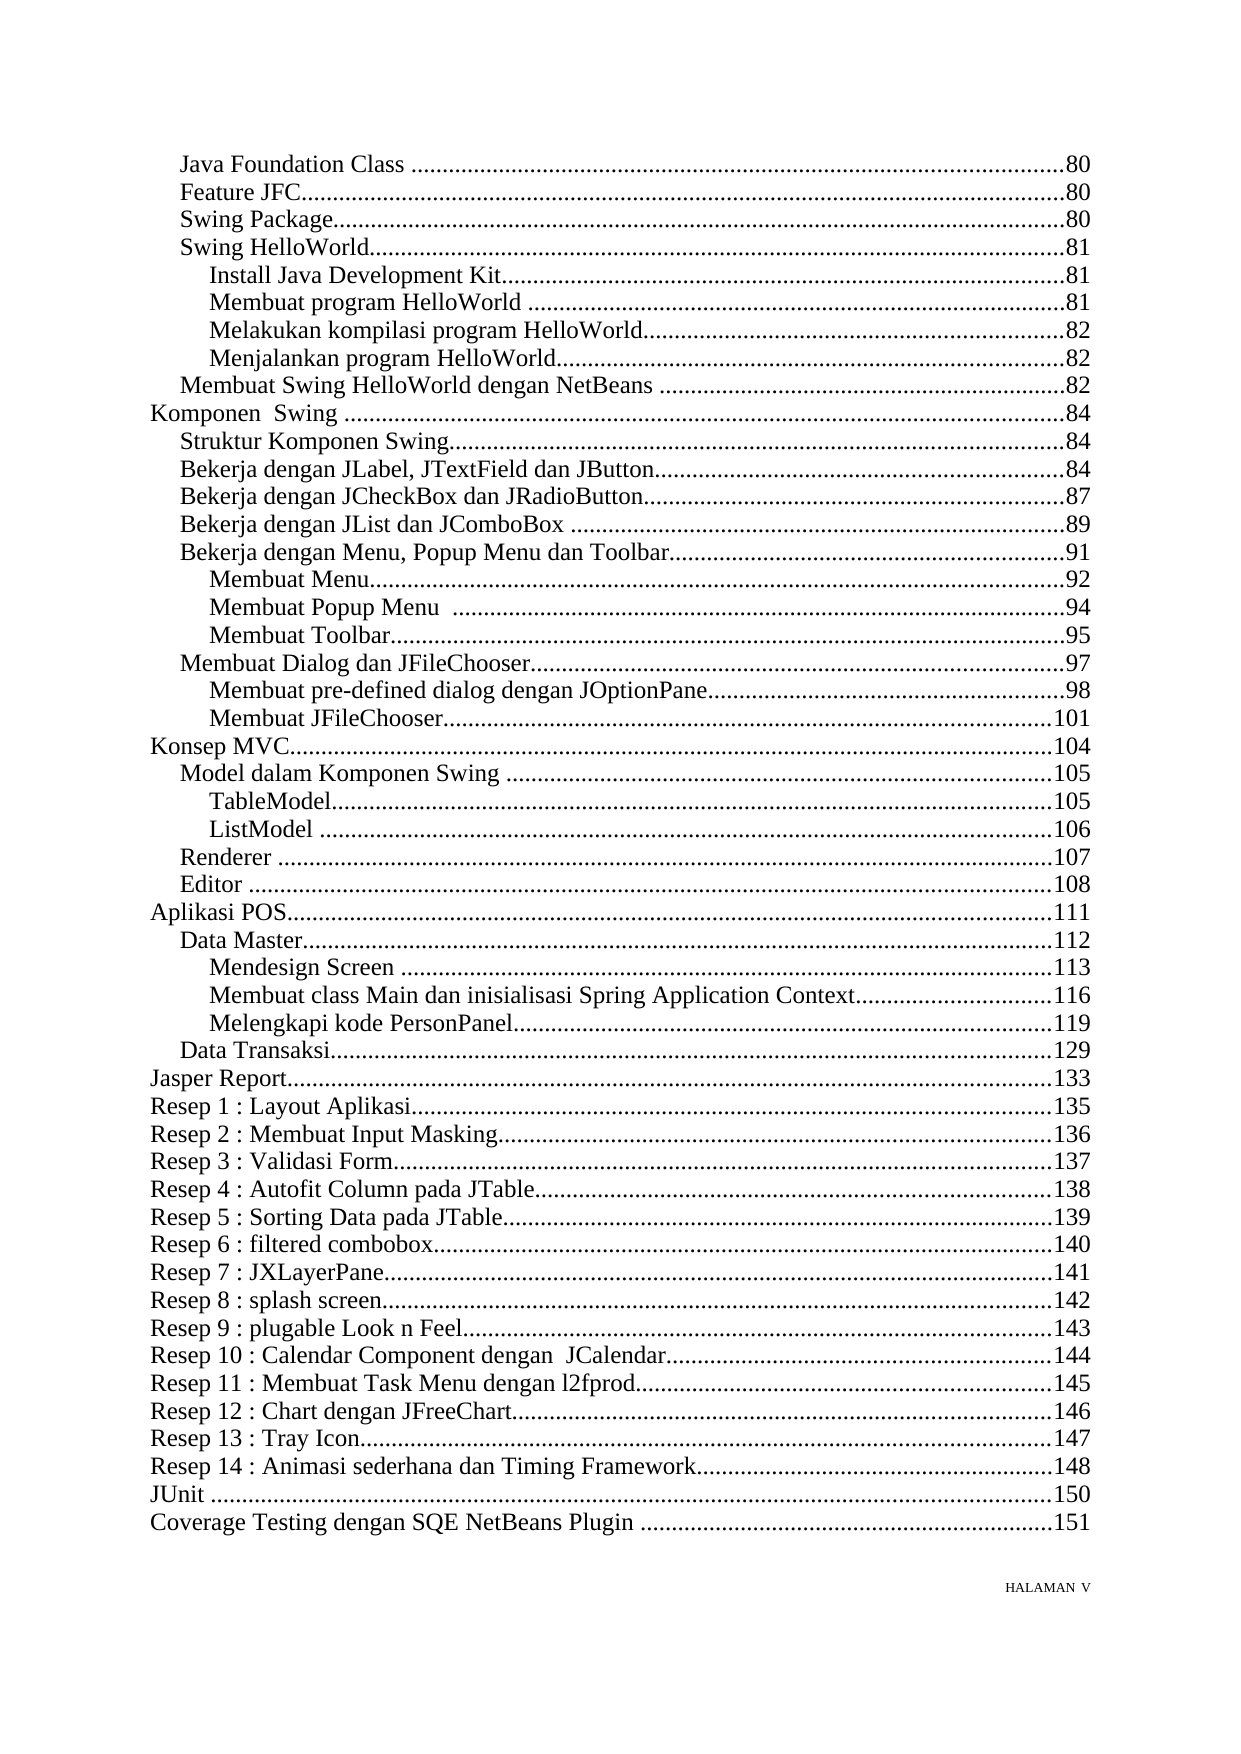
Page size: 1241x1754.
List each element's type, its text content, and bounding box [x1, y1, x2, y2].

text Bekerja dengan JCheckBox dan JRadioButton 87 [179, 482, 1091, 510]
text Membuat pre-defined dialog dengan JOptionPane 98 [209, 676, 1091, 704]
text Resep 3 : Validasi Form 137 [150, 1147, 1091, 1175]
text Resep 14 : Animasi sederhana dan Timing Framework 148 [150, 1452, 1091, 1480]
text Resep 6 : filtered combobox 140 [150, 1231, 1091, 1258]
text Melakukan kompilasi program HelloWorld 82 [209, 316, 1091, 344]
text Membuat Swing HelloWorld dengan NetBeans 82 [179, 372, 1091, 399]
text Membuat Toolbar 95 [209, 621, 1091, 649]
text Install Java Development Kit 81 [209, 261, 1091, 288]
text Feature JFC 80 [179, 178, 1091, 205]
text Model dalam Komponen Swing 105 [179, 759, 1091, 787]
text Resep 10 : Calendar Component dengan JCalendar 144 [150, 1341, 1091, 1369]
text Jasper Report 133 [150, 1064, 1091, 1092]
text JUnit 150 [150, 1480, 1091, 1508]
text Membuat class Main dan inisialisasi Spring Application Context 116 [209, 981, 1091, 1009]
text Renderer 107 [179, 843, 1091, 870]
text Konsep MVC 104 [150, 732, 1091, 759]
text Java Foundation Class 80 [179, 150, 1091, 178]
text Membuat JFileChooser 101 [209, 704, 1091, 732]
text Coverage Testing dengan SQE NetBeans Plugin 151 [150, 1508, 1091, 1535]
text Swing HelloWorld 81 [179, 233, 1091, 261]
text Mendesign Screen 113 [209, 953, 1091, 981]
text Resep 12 : Chart dengan JFreeChart 146 [150, 1397, 1091, 1424]
text Resep 5 : Sorting Data pada JTable 139 [150, 1203, 1091, 1231]
text Bekerja dengan JLabel, JTextField dan JButton 84 [179, 455, 1091, 482]
text TableModel 105 [209, 787, 1091, 815]
text Resep 2 : Membuat Input Masking 136 [150, 1120, 1091, 1147]
text Membuat Dialog dan JFileChooser 97 [179, 649, 1091, 676]
text Membuat Popup Menu 94 [209, 593, 1091, 621]
text Resep 9 : plugable Look n Feel 143 [150, 1314, 1091, 1341]
text Aplikasi POS 111 [150, 898, 1091, 926]
text Bekerja dengan JList dan JComboBox 89 [179, 510, 1091, 538]
text Resep 8 : splash screen 142 [150, 1286, 1091, 1314]
text Data Transaksi 129 [179, 1037, 1091, 1064]
text Struktur Komponen Swing 84 [179, 427, 1091, 455]
text Resep 7 : JXLayerPane 141 [150, 1258, 1091, 1286]
text Melengkapi kode PersonPanel 119 [209, 1009, 1091, 1037]
text Resep 11 : Membuat Task Menu dengan l2fprod 145 [150, 1369, 1091, 1397]
text Data Master 112 [179, 926, 1091, 953]
text Membuat program HelloWorld 81 [209, 288, 1091, 316]
text Komponen Swing 84 [150, 399, 1091, 427]
text Resep 4 : Autofit Column pada JTable 138 [150, 1175, 1091, 1203]
text Menjalankan program HelloWorld 82 [209, 344, 1091, 372]
text Resep 13 : Tray Icon 147 [150, 1424, 1091, 1452]
text Membuat Menu 92 [209, 566, 1091, 593]
text Editor 108 [179, 870, 1091, 898]
text ListModel 106 [209, 815, 1091, 843]
text Resep 1 : Layout Aplikasi 135 [150, 1092, 1091, 1120]
text Bekerja dengan Menu, Popup Menu dan Toolbar 91 [179, 538, 1091, 566]
text Swing Package 80 [179, 205, 1091, 233]
